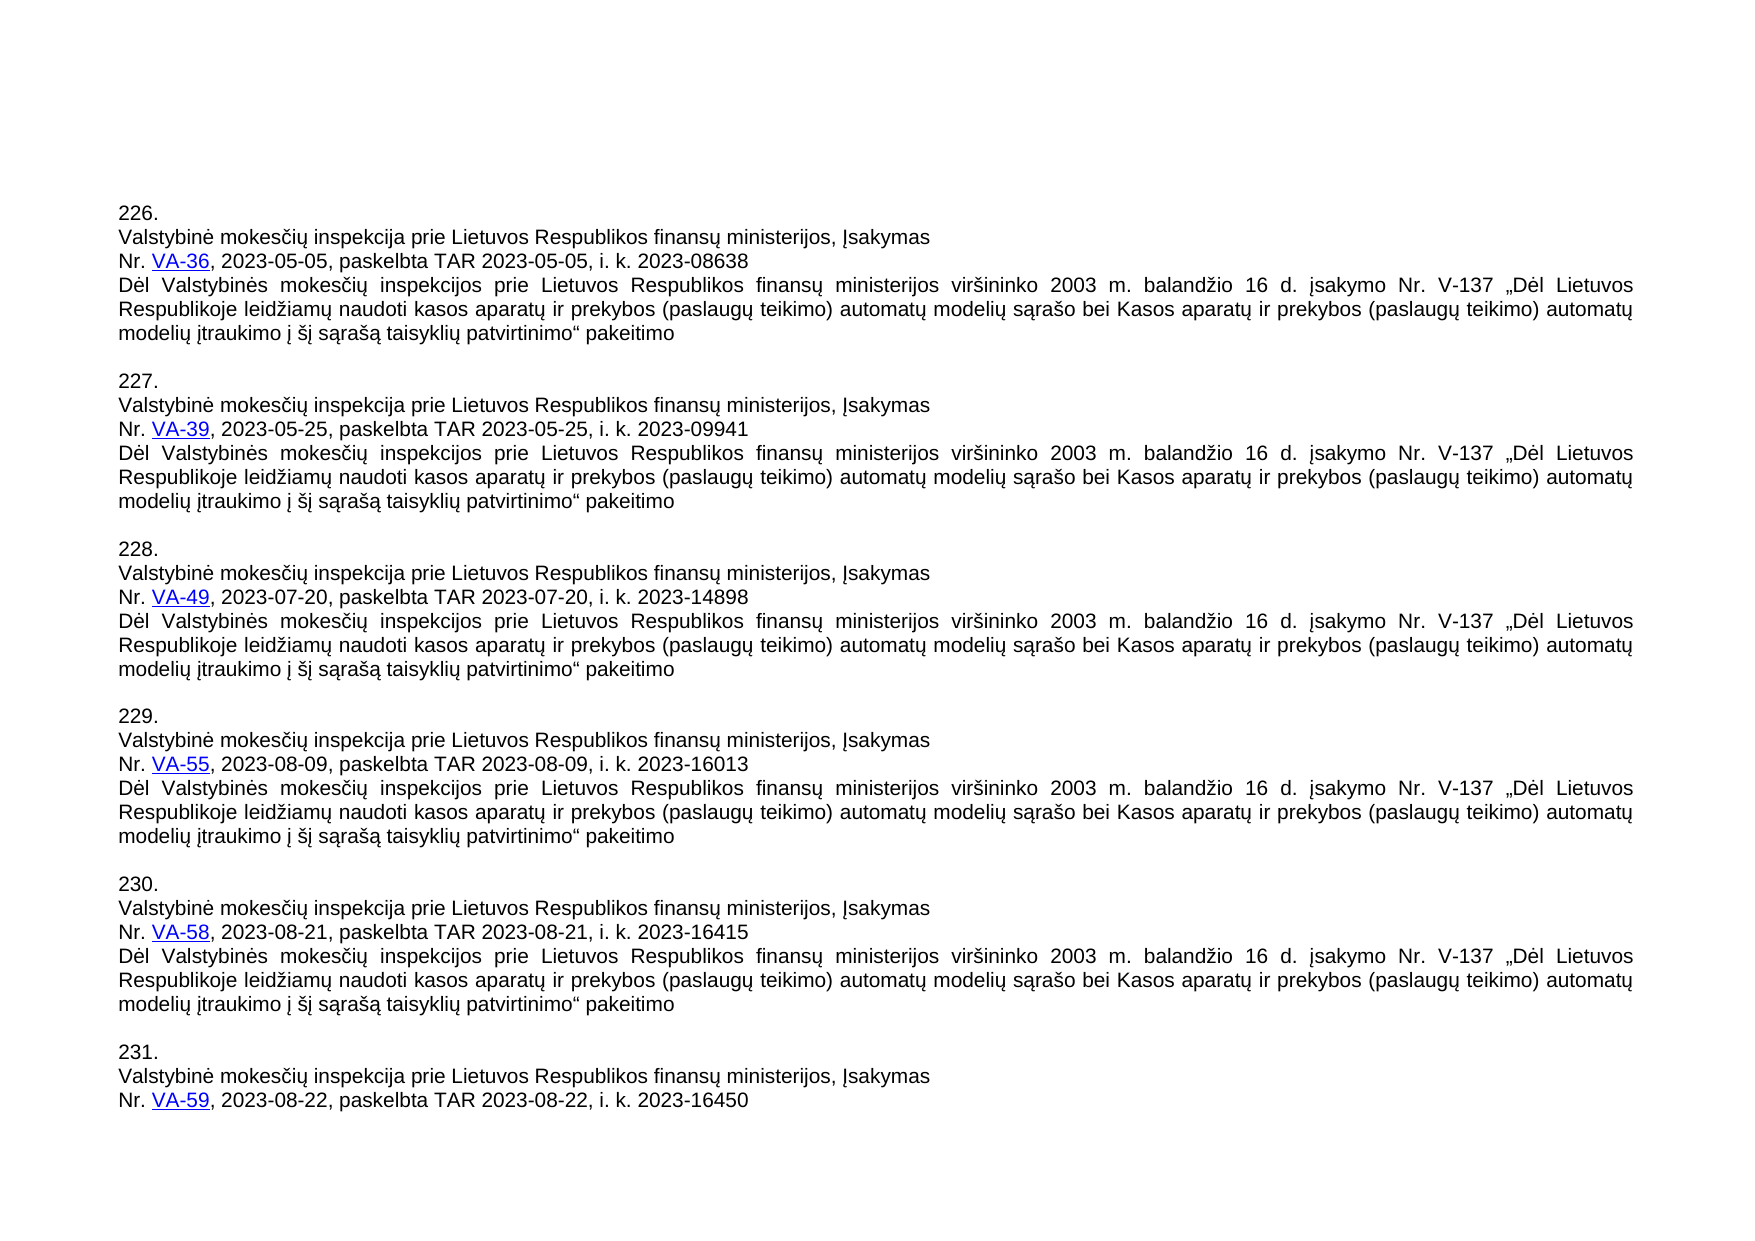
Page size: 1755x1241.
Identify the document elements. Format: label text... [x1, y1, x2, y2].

text Nr. VA-39, 2023-05-25, paskelbta TAR 2023-05-25, i. k. 2023-09941 [118, 417, 1636, 441]
text Valstybinė mokesčių inspekcija prie Lietuvos Respublikos finansų ministerijos, Įsakymas [118, 1064, 1636, 1088]
text Nr. VA-49, 2023-07-20, paskelbta TAR 2023-07-20, i. k. 2023-14898 [118, 584, 1636, 608]
text 229. [118, 704, 1636, 728]
text 227. [118, 369, 1636, 393]
text Valstybinė mokesčių inspekcija prie Lietuvos Respublikos finansų ministerijos, Įsakymas [118, 225, 1636, 249]
text Dėl Valstybinės mokesčių inspekcijos prie Lietuvos Respublikos finansų ministerijos viršininko 2003 m. balandžio 16 d. įsakymo Nr. V-137 „Dėl Lietuvos Respublikoje leidžiamų naudoti kasos aparatų ir prekybos (paslaugų teikimo) automatų modelių sąrašo bei Kasos aparatų ir prekybos (paslaugų teikimo) automatų modelių įtraukimo į šį sąrašą taisyklių patvirtinimo“ pakeitimo [118, 608, 1636, 680]
text 228. [118, 537, 1636, 561]
text Dėl Valstybinės mokesčių inspekcijos prie Lietuvos Respublikos finansų ministerijos viršininko 2003 m. balandžio 16 d. įsakymo Nr. V-137 „Dėl Lietuvos Respublikoje leidžiamų naudoti kasos aparatų ir prekybos (paslaugų teikimo) automatų modelių sąrašo bei Kasos aparatų ir prekybos (paslaugų teikimo) automatų modelių įtraukimo į šį sąrašą taisyklių patvirtinimo“ pakeitimo [118, 776, 1636, 848]
text 226. [118, 201, 1636, 225]
text Valstybinė mokesčių inspekcija prie Lietuvos Respublikos finansų ministerijos, Įsakymas [118, 561, 1636, 584]
text 230. [118, 872, 1636, 896]
text Nr. VA-55, 2023-08-09, paskelbta TAR 2023-08-09, i. k. 2023-16013 [118, 752, 1636, 776]
text Nr. VA-36, 2023-05-05, paskelbta TAR 2023-05-05, i. k. 2023-08638 [118, 249, 1636, 273]
text Valstybinė mokesčių inspekcija prie Lietuvos Respublikos finansų ministerijos, Įsakymas [118, 393, 1636, 417]
text 231. [118, 1040, 1636, 1064]
text Nr. VA-59, 2023-08-22, paskelbta TAR 2023-08-22, i. k. 2023-16450 [118, 1088, 1636, 1112]
text Dėl Valstybinės mokesčių inspekcijos prie Lietuvos Respublikos finansų ministerijos viršininko 2003 m. balandžio 16 d. įsakymo Nr. V-137 „Dėl Lietuvos Respublikoje leidžiamų naudoti kasos aparatų ir prekybos (paslaugų teikimo) automatų modelių sąrašo bei Kasos aparatų ir prekybos (paslaugų teikimo) automatų modelių įtraukimo į šį sąrašą taisyklių patvirtinimo“ pakeitimo [118, 441, 1636, 513]
text Valstybinė mokesčių inspekcija prie Lietuvos Respublikos finansų ministerijos, Įsakymas [118, 896, 1636, 920]
text Nr. VA-58, 2023-08-21, paskelbta TAR 2023-08-21, i. k. 2023-16415 [118, 920, 1636, 944]
text Dėl Valstybinės mokesčių inspekcijos prie Lietuvos Respublikos finansų ministerijos viršininko 2003 m. balandžio 16 d. įsakymo Nr. V-137 „Dėl Lietuvos Respublikoje leidžiamų naudoti kasos aparatų ir prekybos (paslaugų teikimo) automatų modelių sąrašo bei Kasos aparatų ir prekybos (paslaugų teikimo) automatų modelių įtraukimo į šį sąrašą taisyklių patvirtinimo“ pakeitimo [118, 944, 1636, 1016]
text Valstybinė mokesčių inspekcija prie Lietuvos Respublikos finansų ministerijos, Įsakymas [118, 728, 1636, 752]
text Dėl Valstybinės mokesčių inspekcijos prie Lietuvos Respublikos finansų ministerijos viršininko 2003 m. balandžio 16 d. įsakymo Nr. V-137 „Dėl Lietuvos Respublikoje leidžiamų naudoti kasos aparatų ir prekybos (paslaugų teikimo) automatų modelių sąrašo bei Kasos aparatų ir prekybos (paslaugų teikimo) automatų modelių įtraukimo į šį sąrašą taisyklių patvirtinimo“ pakeitimo [118, 273, 1636, 345]
